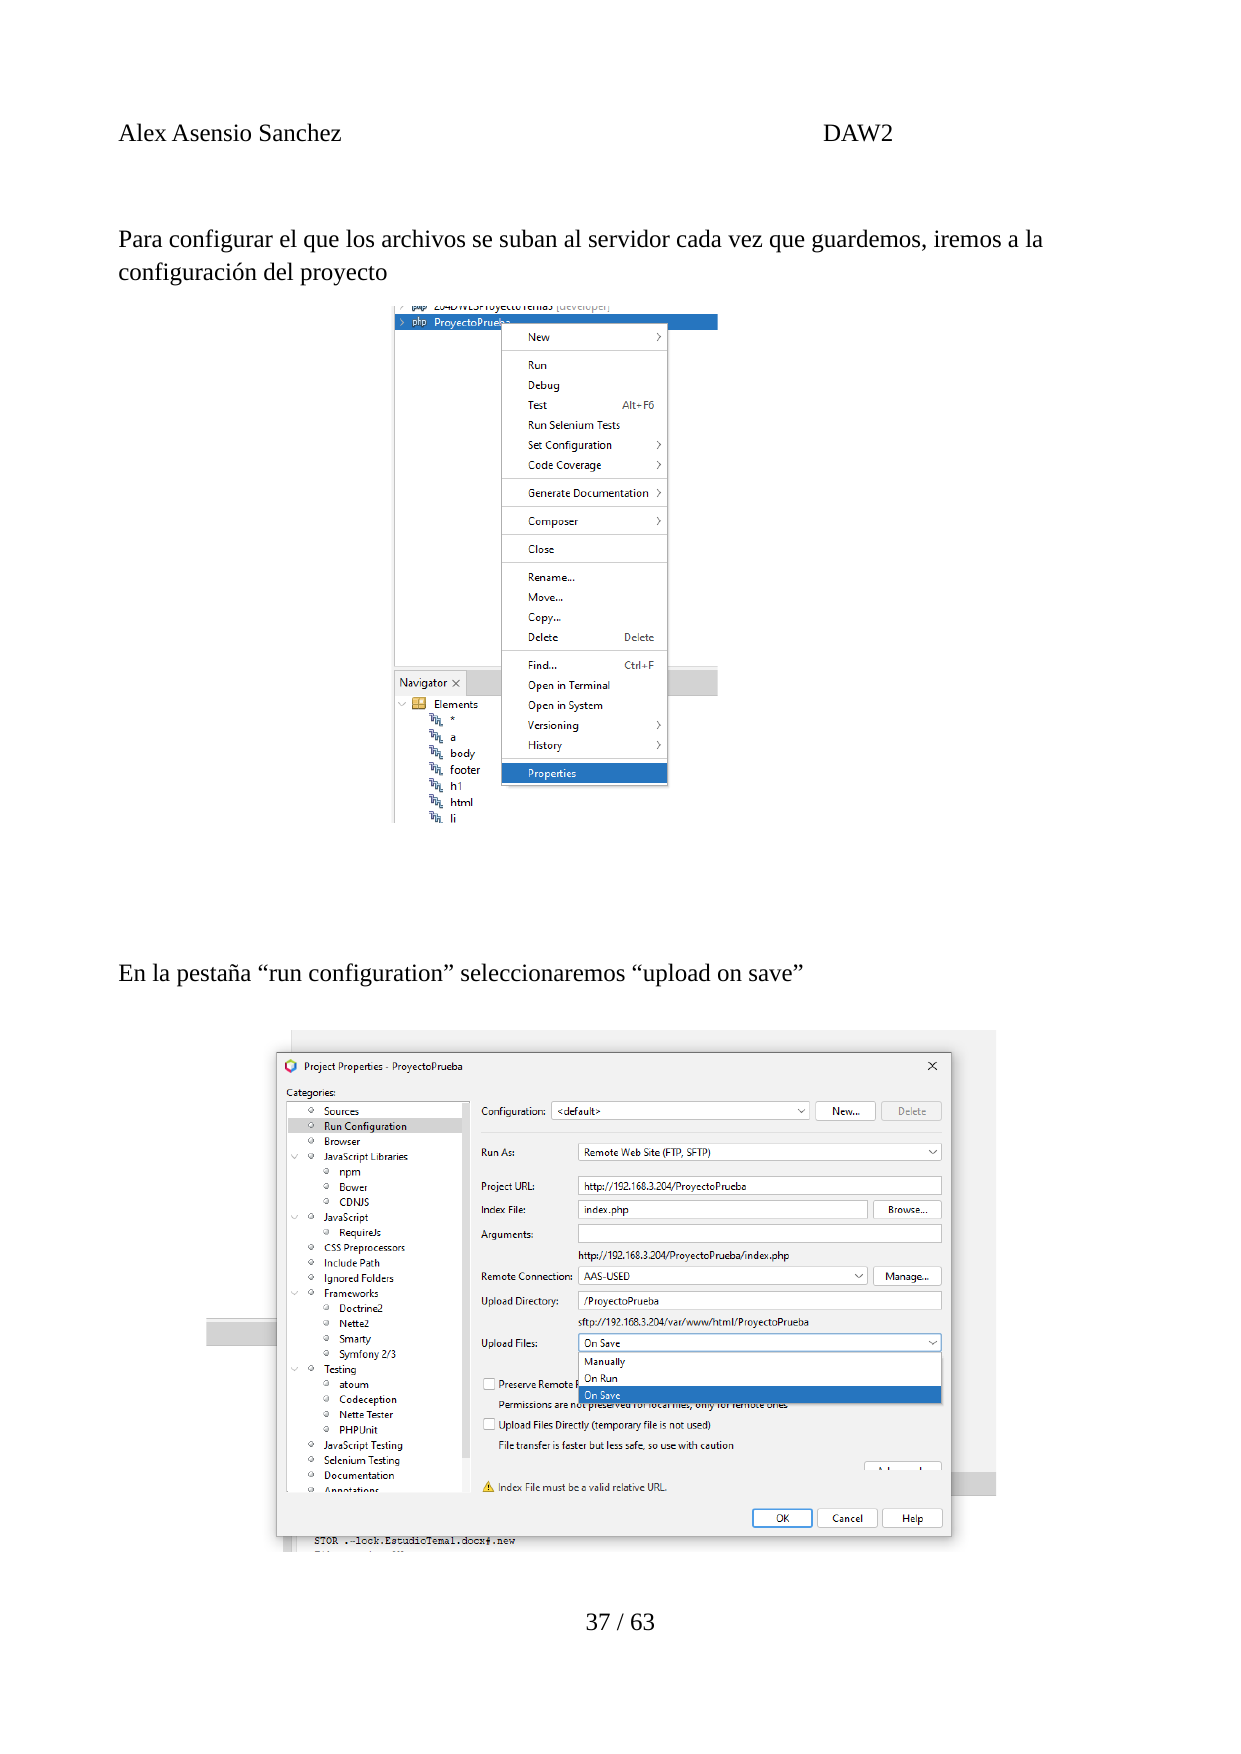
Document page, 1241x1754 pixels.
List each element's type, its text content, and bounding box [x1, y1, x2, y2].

text En la pestaña “run configuration” seleccionaremos “upload on save” [118, 958, 1122, 987]
picture [206, 1030, 997, 1552]
picture [391, 306, 718, 823]
text Para configurar el que los archivos se suban al servidor cada vez que guardemos, iremos a la configuración del proyecto [118, 224, 1122, 286]
